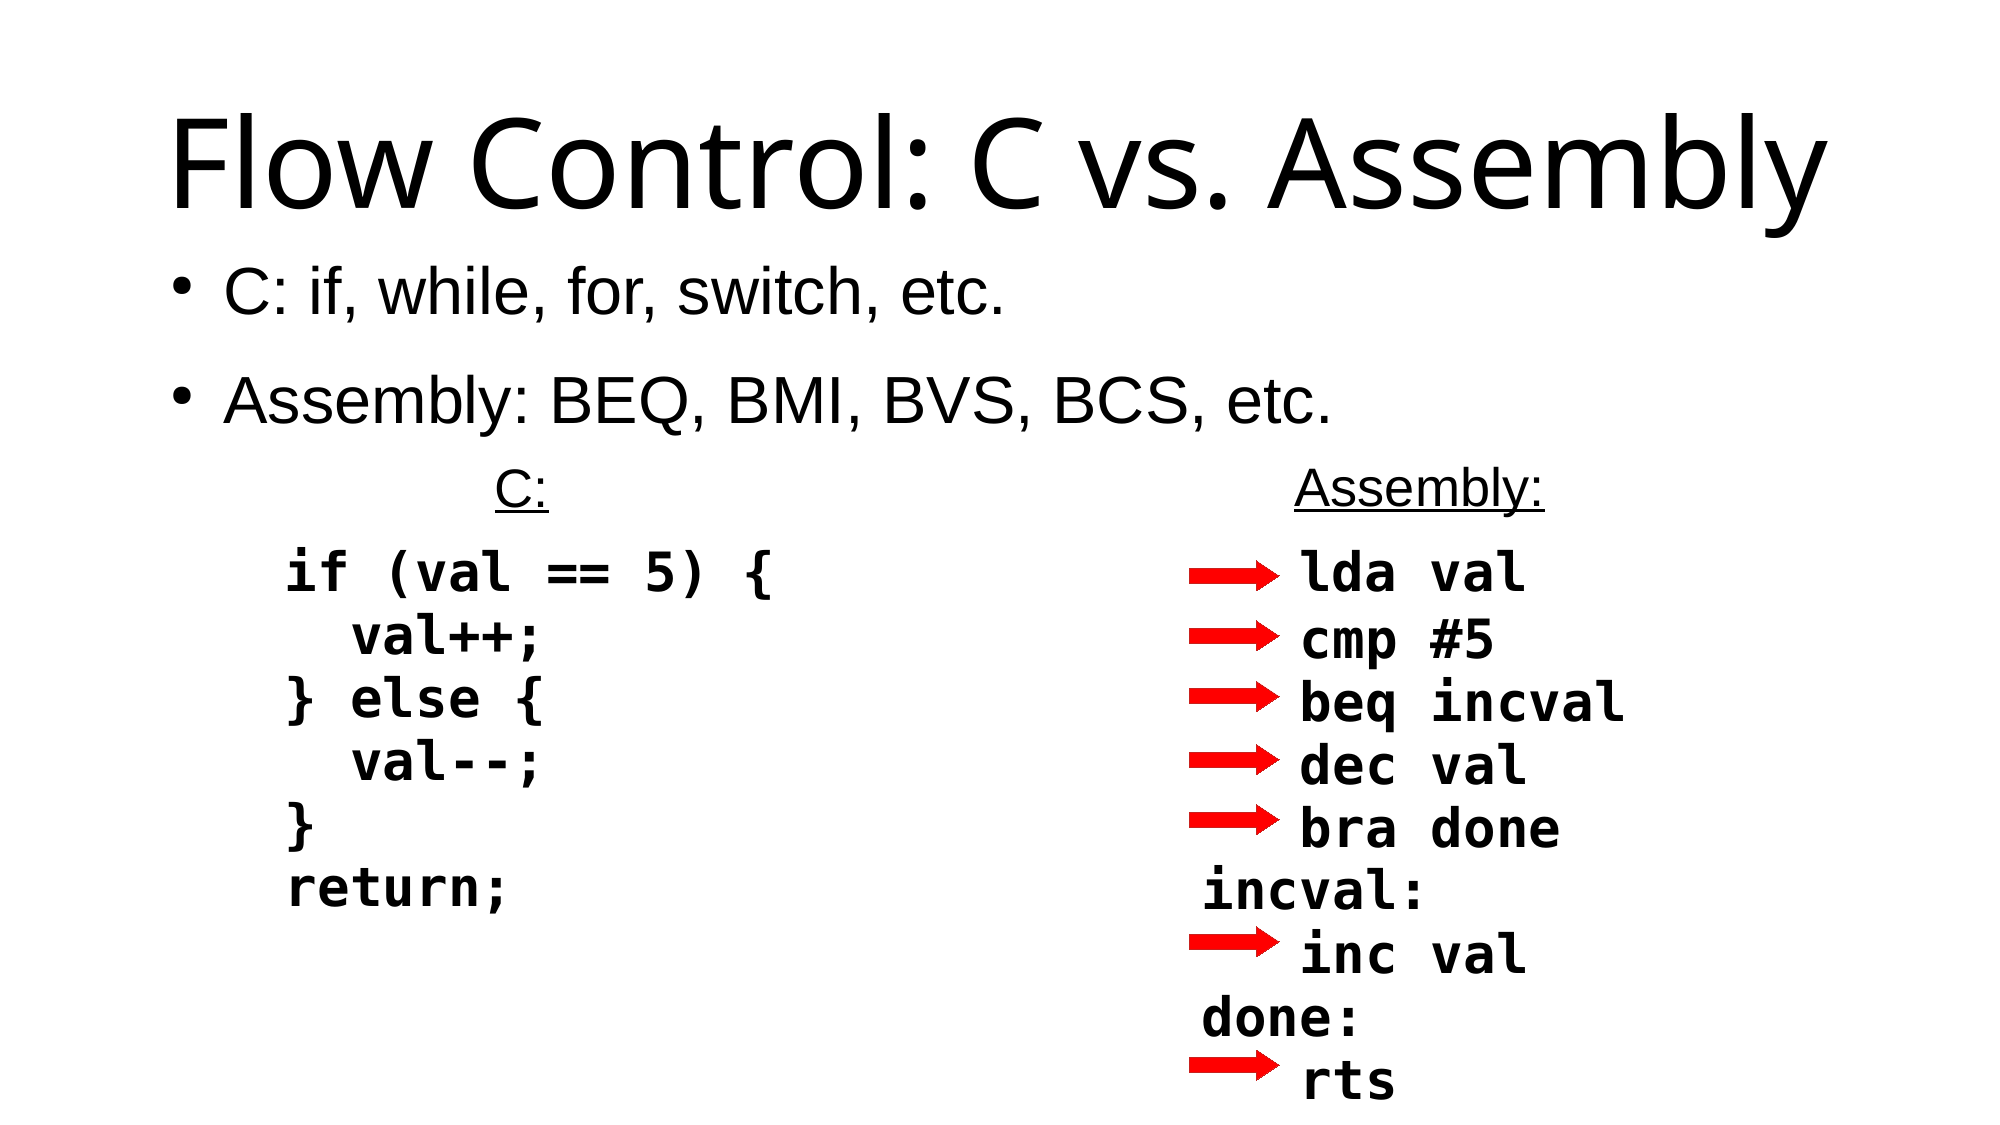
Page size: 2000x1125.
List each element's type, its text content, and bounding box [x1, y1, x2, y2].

text_box [1189, 560, 1280, 591]
list C: if, while, for, switch, etc. Assembly: BEQ, BMI, BVS, BCS, etc. [137, 278, 1862, 466]
text_box [1189, 681, 1280, 712]
text_box [1189, 926, 1280, 957]
text_box if (val == 5) { val++; } else { val--; } return; [270, 534, 827, 986]
text_box [1189, 744, 1280, 775]
text_box Assembly: [1279, 450, 1561, 526]
text_box [1189, 620, 1280, 651]
text_box [1189, 804, 1280, 835]
text_box [1189, 1050, 1280, 1081]
text_box lda val cmp #5 beq incval dec val bra done incval: inc val done: rts [1186, 533, 1744, 1125]
text_box C: [480, 450, 761, 527]
title Flow Control: C vs. Assembly [30, 59, 1966, 278]
